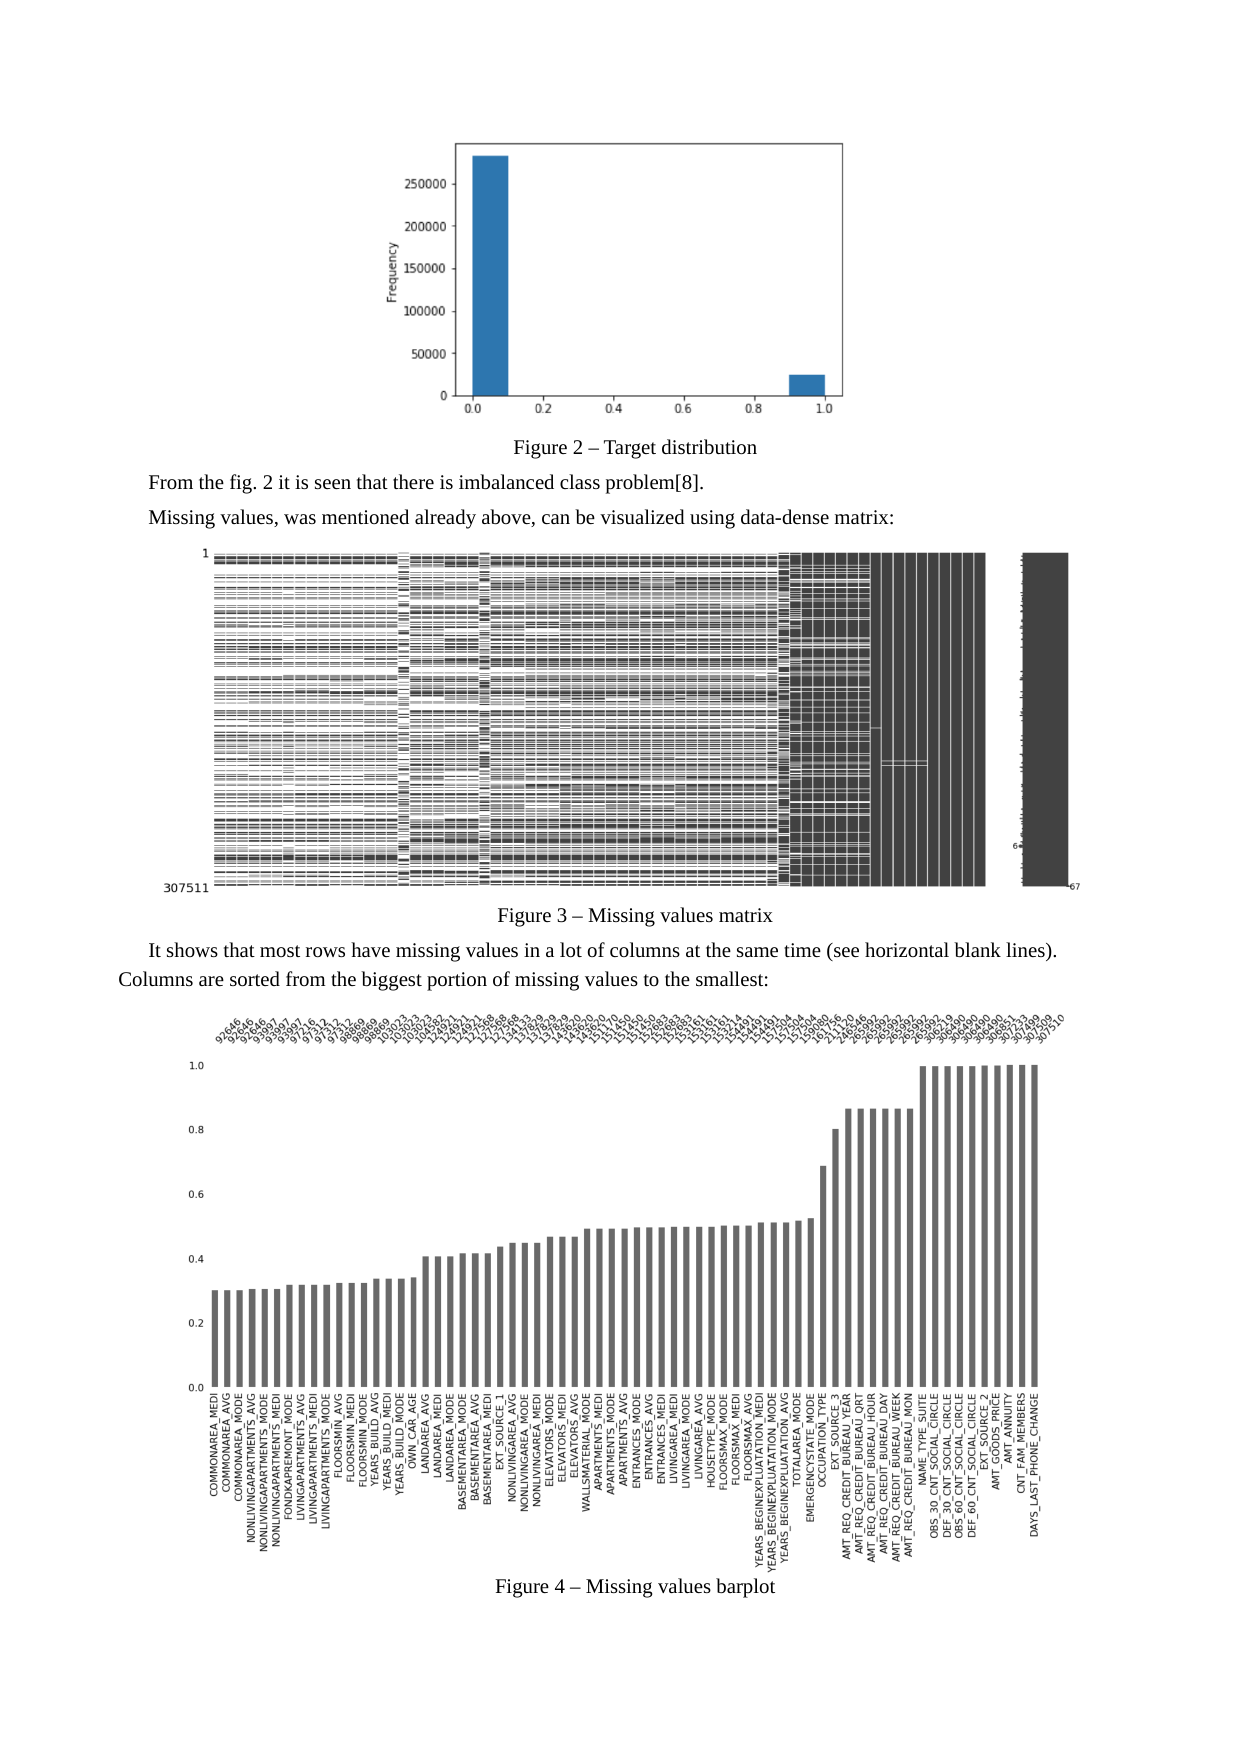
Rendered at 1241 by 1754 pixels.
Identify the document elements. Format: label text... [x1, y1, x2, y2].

picture [374, 129, 877, 430]
text Figure 3 – Missing values matrix [118, 899, 1122, 927]
picture [148, 539, 1092, 899]
text Figure 2 – Target distribution [118, 118, 1122, 459]
text Missing values, was mentioned already above, can be visualized using data-dense matrix: [118, 504, 1122, 529]
text It shows that most rows have missing values in a lot of columns at the same time (see horizontal blank lines). Columns are sorted from the biggest portion of missing values to the smallest: [118, 938, 1122, 991]
text Figure 4 – Missing values barplot [118, 1574, 1122, 1598]
text From the fig. 2 it is seen that there is imbalanced class problem[8]. [118, 470, 1122, 494]
picture [176, 1001, 1064, 1574]
